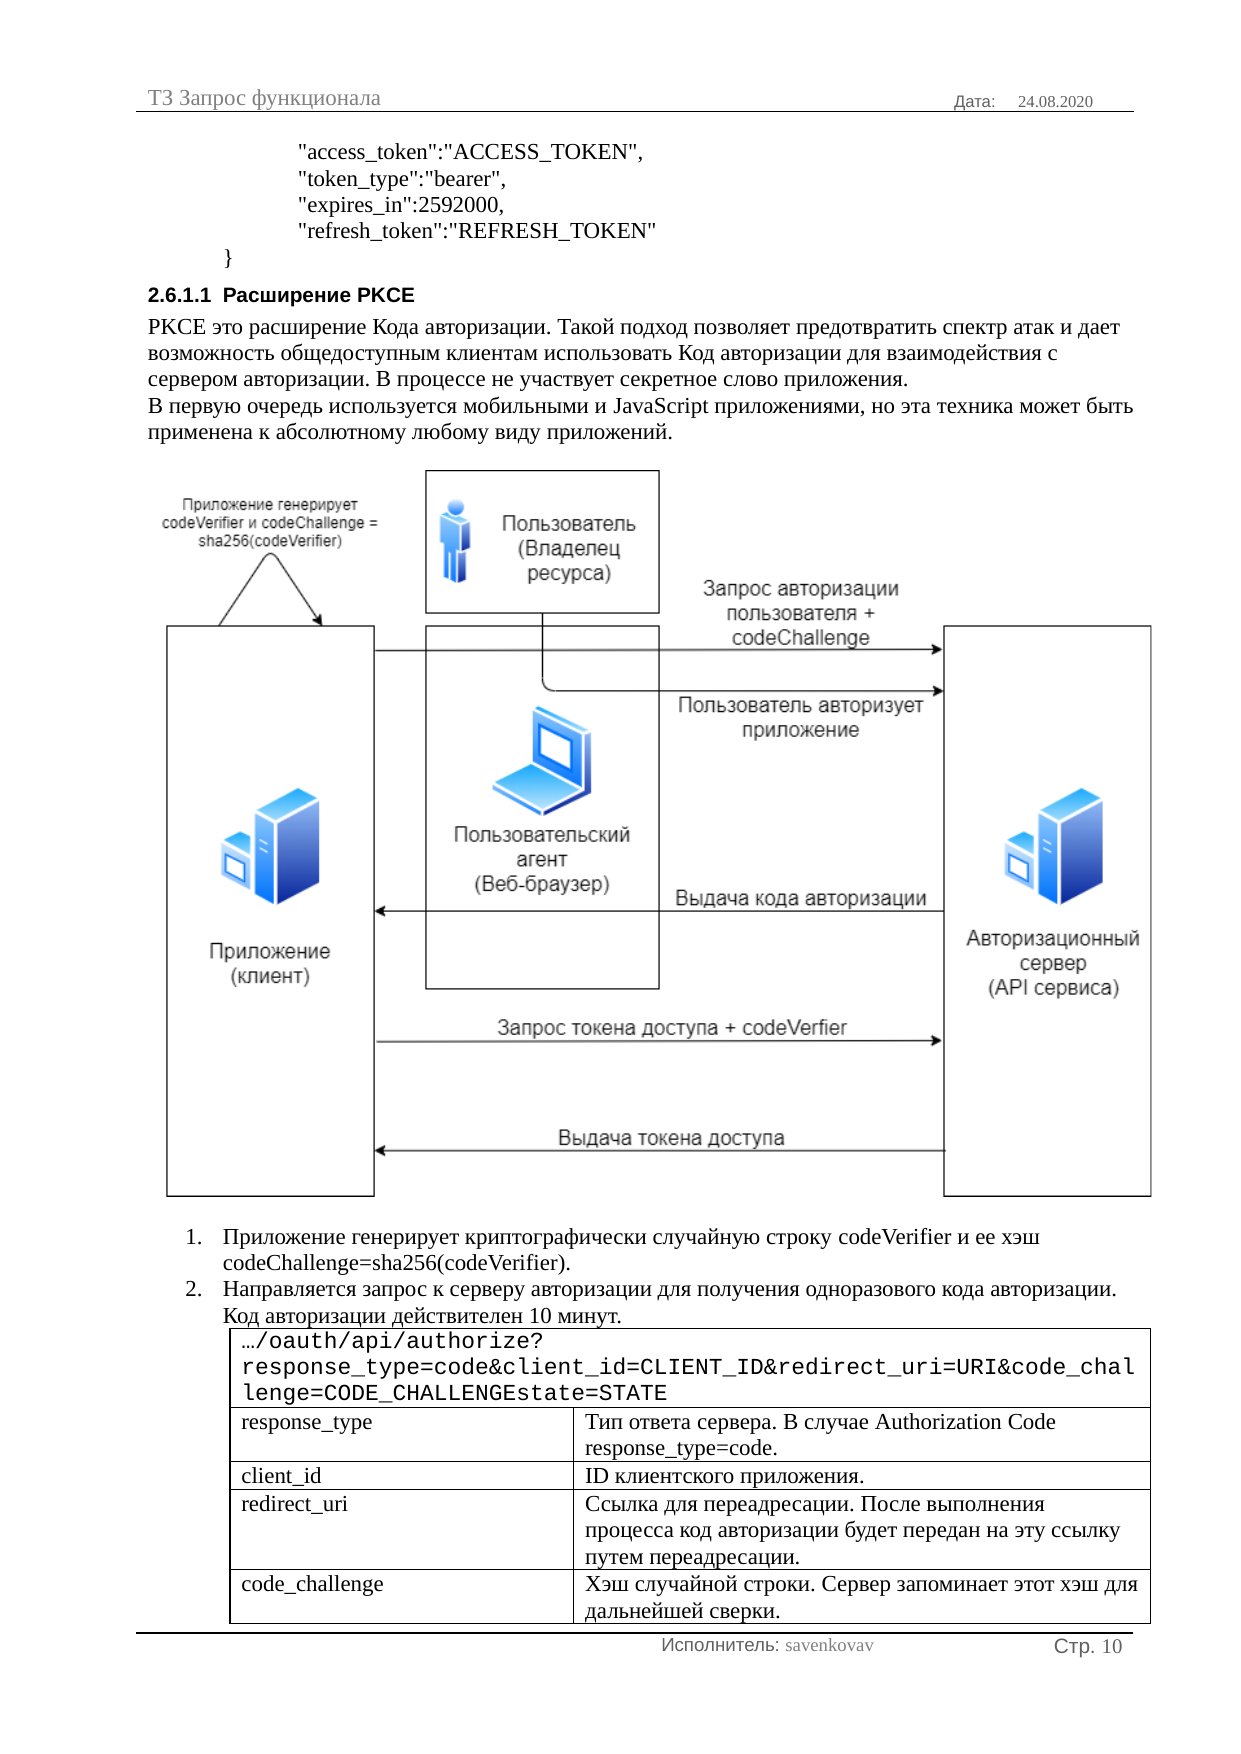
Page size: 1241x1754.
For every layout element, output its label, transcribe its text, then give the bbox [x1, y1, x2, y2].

text "token_type":"bearer", [223, 164, 1152, 191]
table_header …/oauth/api/authorize?response_type=code&client_id=CLIENT_ID&redirect_uri=URI&code_challenge=CODE_CHALLENGEstate=STATE [231, 1329, 1150, 1407]
text "access_token":"ACCESS_TOKEN", [223, 138, 1152, 164]
table_cell redirect_uri [231, 1490, 573, 1569]
table_cell code_challenge [231, 1570, 573, 1623]
text PKCE это расширение Кода авторизации. Такой подход позволяет предотвратить спектр атак и дает возможность общедоступным клиентам использовать Код авторизации для взаимодействия с сервером авторизации. В процессе не участвует секретное слово приложения. [148, 313, 1152, 392]
table_cell Ссылка для переадресации. После выполнения процесса код авторизации будет передан на эту ссылку путем переадресации. [574, 1490, 1150, 1569]
list Направляется запрос к серверу авторизации для получения одноразового кода авторизации. Код авторизации действителен 10 минут. [185, 1275, 1152, 1328]
table_cell response_type [231, 1408, 573, 1461]
subtitle Расширение PKCE [148, 282, 1152, 306]
table_cell ID клиентского приложения. [574, 1462, 1150, 1489]
text "expires_in":2592000, [223, 191, 1152, 217]
table_cell Тип ответа сервера. В случае Authorization Code response_type=code. [574, 1408, 1150, 1461]
table_cell client_id [231, 1462, 573, 1489]
text В первую очередь используется мобильными и JavaScript приложениями, но эта техника может быть применена к абсолютному любому виду приложений. [148, 392, 1152, 444]
text "refresh_token":"REFRESH_TOKEN" [223, 217, 1152, 244]
text } [223, 244, 1152, 270]
table_cell Хэш случайной строки. Сервер запоминает этот хэш для дальнейшей сверки. [574, 1570, 1150, 1623]
list Приложение генерирует криптографически случайную строку codeVerifier и ее хэш codeChallenge=sha256(codeVerifier). [185, 1223, 1152, 1275]
